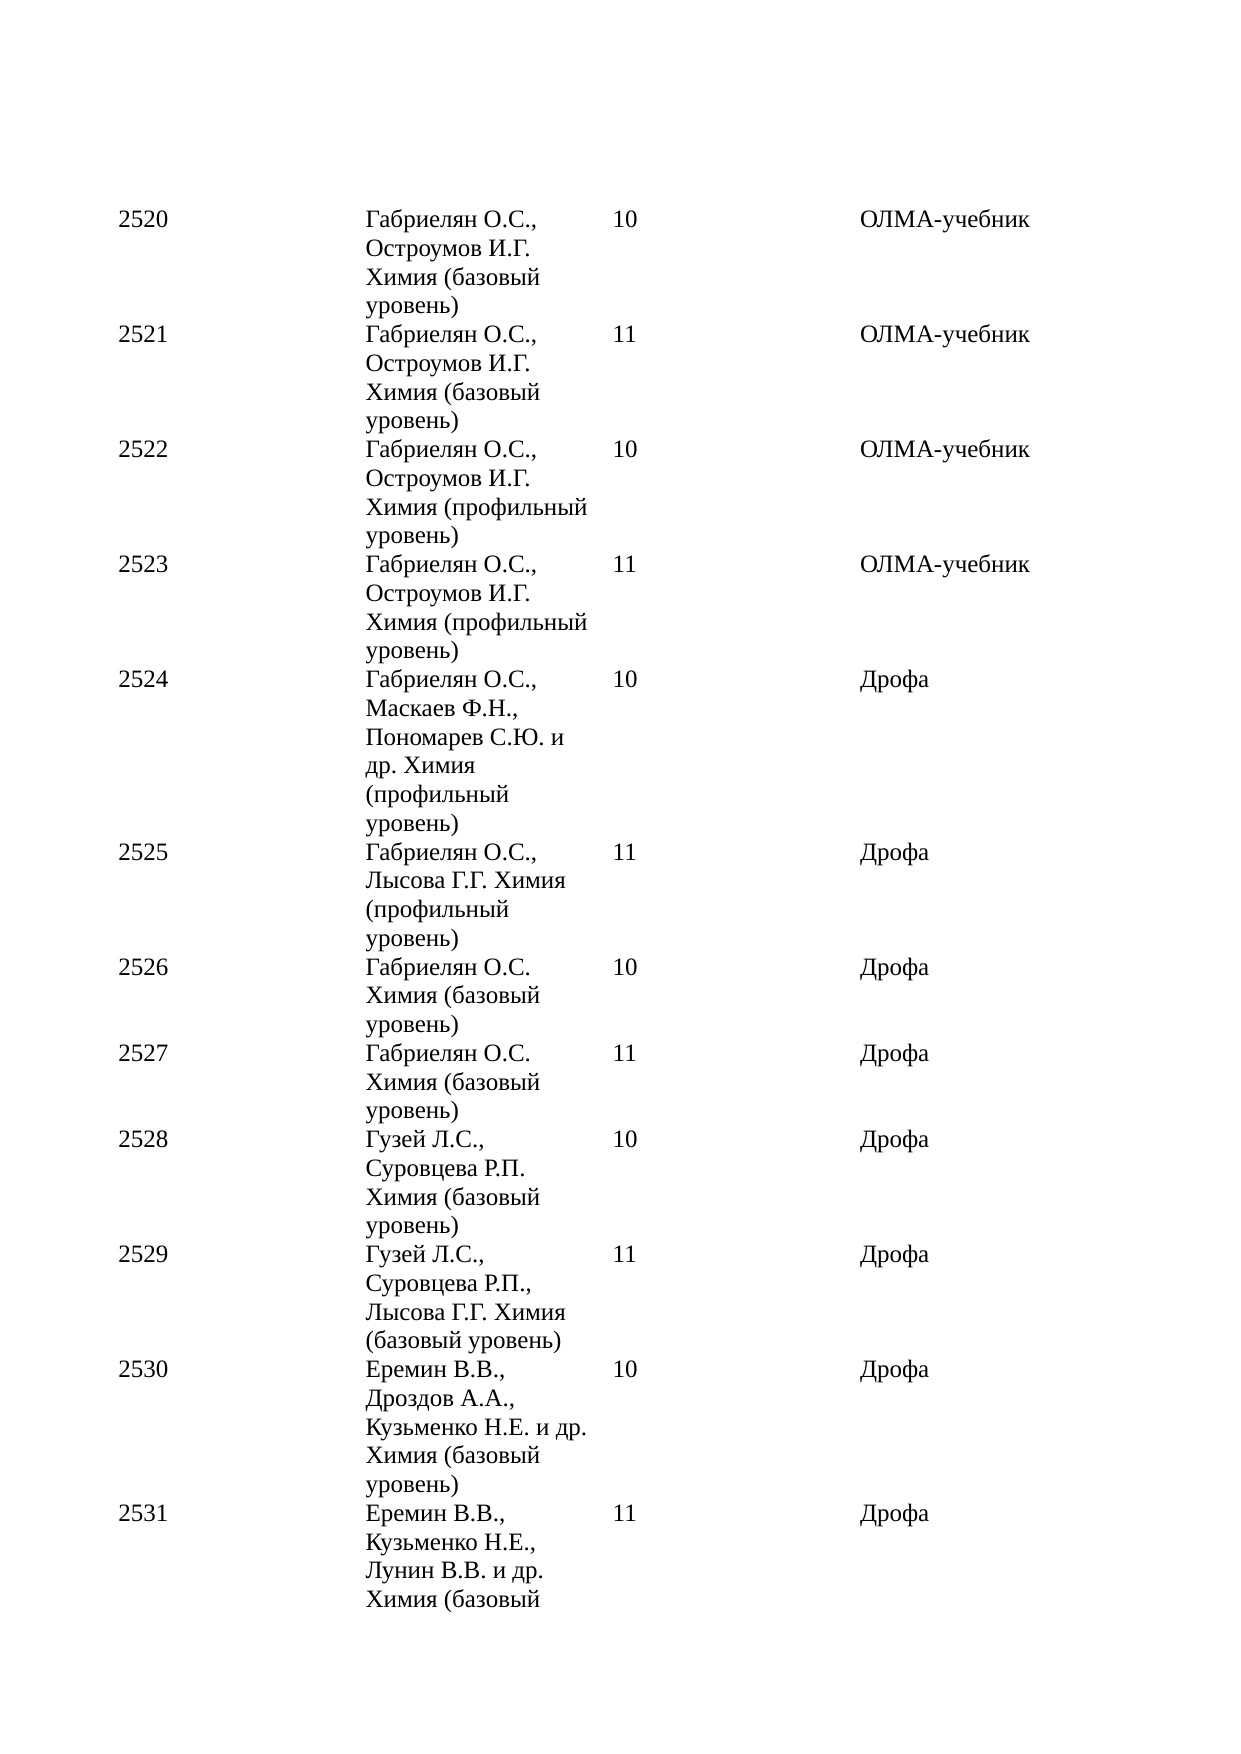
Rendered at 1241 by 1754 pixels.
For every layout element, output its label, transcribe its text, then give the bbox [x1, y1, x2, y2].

table_cell 11 [601, 549, 848, 664]
table_header ОЛМА-учебник [849, 204, 1096, 319]
table_cell 2526 [107, 952, 354, 1038]
table_cell Гузей Л.С., Суровцева Р.П., Лысова Г.Г. Химия (базовый уровень) [354, 1239, 601, 1354]
table_cell 10 [601, 1354, 848, 1498]
table_cell 11 [601, 1498, 848, 1613]
table_cell Дрофа [849, 1498, 1096, 1613]
table_cell Габриелян О.С., Остроумов И.Г. Химия (профильный уровень) [354, 434, 601, 549]
table_cell 11 [601, 1239, 848, 1354]
table_cell Гузей Л.С., Суровцева Р.П. Химия (базовый уровень) [354, 1124, 601, 1239]
table_cell ОЛМА-учебник [849, 549, 1096, 664]
table_cell 2525 [107, 837, 354, 952]
table_cell Габриелян О.С., Остроумов И.Г. Химия (профильный уровень) [354, 549, 601, 664]
table_cell Еремин В.В., Кузьменко Н.Е., Лунин В.В. и др. Химия (базовый [354, 1498, 601, 1613]
table_cell Еремин В.В., Дроздов А.А., Кузьменко Н.Е. и др. Химия (базовый уровень) [354, 1354, 601, 1498]
table_cell Дрофа [849, 1038, 1096, 1124]
table_cell 10 [601, 434, 848, 549]
table_cell 10 [601, 1124, 848, 1239]
table_header Габриелян О.С., Остроумов И.Г. Химия (базовый уровень) [354, 204, 601, 319]
table_cell ОЛМА-учебник [849, 434, 1096, 549]
table_cell 2521 [107, 319, 354, 434]
table_cell 2528 [107, 1124, 354, 1239]
table_cell Дрофа [849, 664, 1096, 837]
table_cell 2529 [107, 1239, 354, 1354]
table_cell Габриелян О.С., Лысова Г.Г. Химия (профильный уровень) [354, 837, 601, 952]
table_cell Габриелян О.С. Химия (базовый уровень) [354, 952, 601, 1038]
table_cell ОЛМА-учебник [849, 319, 1096, 434]
table_cell 2522 [107, 434, 354, 549]
table_cell 2530 [107, 1354, 354, 1498]
table_cell 10 [601, 664, 848, 837]
table_cell 10 [601, 952, 848, 1038]
table_cell Дрофа [849, 1124, 1096, 1239]
table_cell Дрофа [849, 952, 1096, 1038]
table_cell 2524 [107, 664, 354, 837]
table_header 2520 [107, 204, 354, 319]
table_cell Габриелян О.С., Остроумов И.Г. Химия (базовый уровень) [354, 319, 601, 434]
table_cell Дрофа [849, 837, 1096, 952]
table_cell 2523 [107, 549, 354, 664]
table_cell Габриелян О.С. Химия (базовый уровень) [354, 1038, 601, 1124]
table_cell 2527 [107, 1038, 354, 1124]
table_cell 2531 [107, 1498, 354, 1613]
table_cell Габриелян О.С., Маскаев Ф.Н., Пономарев С.Ю. и др. Химия (профильный уровень) [354, 664, 601, 837]
table_cell Дрофа [849, 1354, 1096, 1498]
table_cell 11 [601, 319, 848, 434]
table_header 10 [601, 204, 848, 319]
table_cell 11 [601, 837, 848, 952]
table_cell 11 [601, 1038, 848, 1124]
table_cell Дрофа [849, 1239, 1096, 1354]
